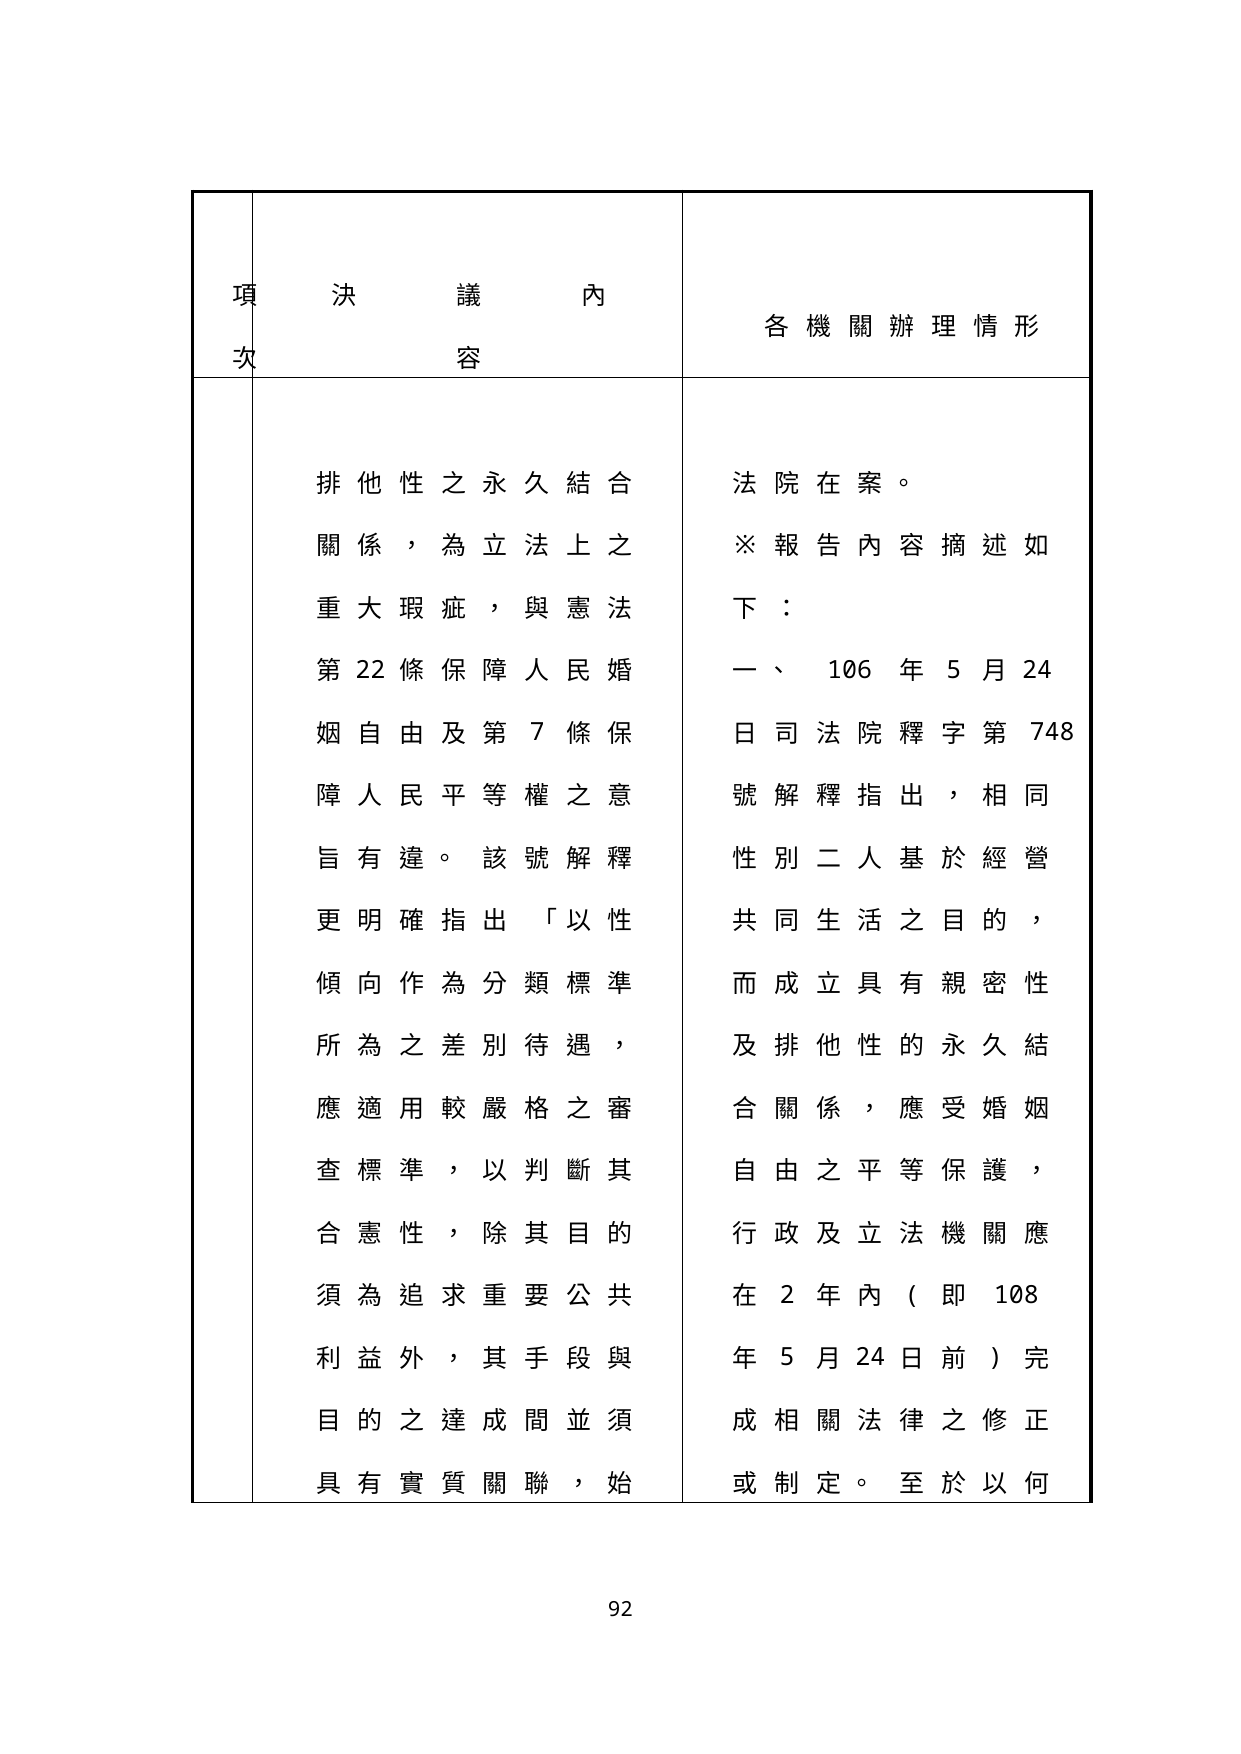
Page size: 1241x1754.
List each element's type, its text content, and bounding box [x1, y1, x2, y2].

table_cell 排他性之永久結合關係，為立法上之重大瑕疵，與憲法第22條保障人民婚姻自由及第7條保障人民平等權之意旨有違。該號解釋更明確指出「以性傾向作為分類標準所為之差別待遇，應適用較嚴格之審查標準，以判斷其合憲性，除其目的須為追求重要公共利益外，其手段與目的之達成間並須具有實質關聯，始 [253, 378, 682, 1502]
table_header 項次 [194, 193, 252, 377]
table_cell 26. [194, 378, 252, 1502]
table_header 決 議 內 容 [253, 193, 682, 377]
table_header 各機關辦理情形 [683, 193, 1089, 377]
table_cell 法院在案。 ※報告內容摘述如下： 一、106年5月24日司法院釋字第748號解釋指出，相同性別二人基於經營共同生活之目的，而成立具有親密性及排他性的永久結合關係，應受婚姻自由之平等保護，行政及立法機關應在2年內(即108年5月24日前)完成相關法律之修正或制定。至於以何 [683, 378, 1089, 1502]
